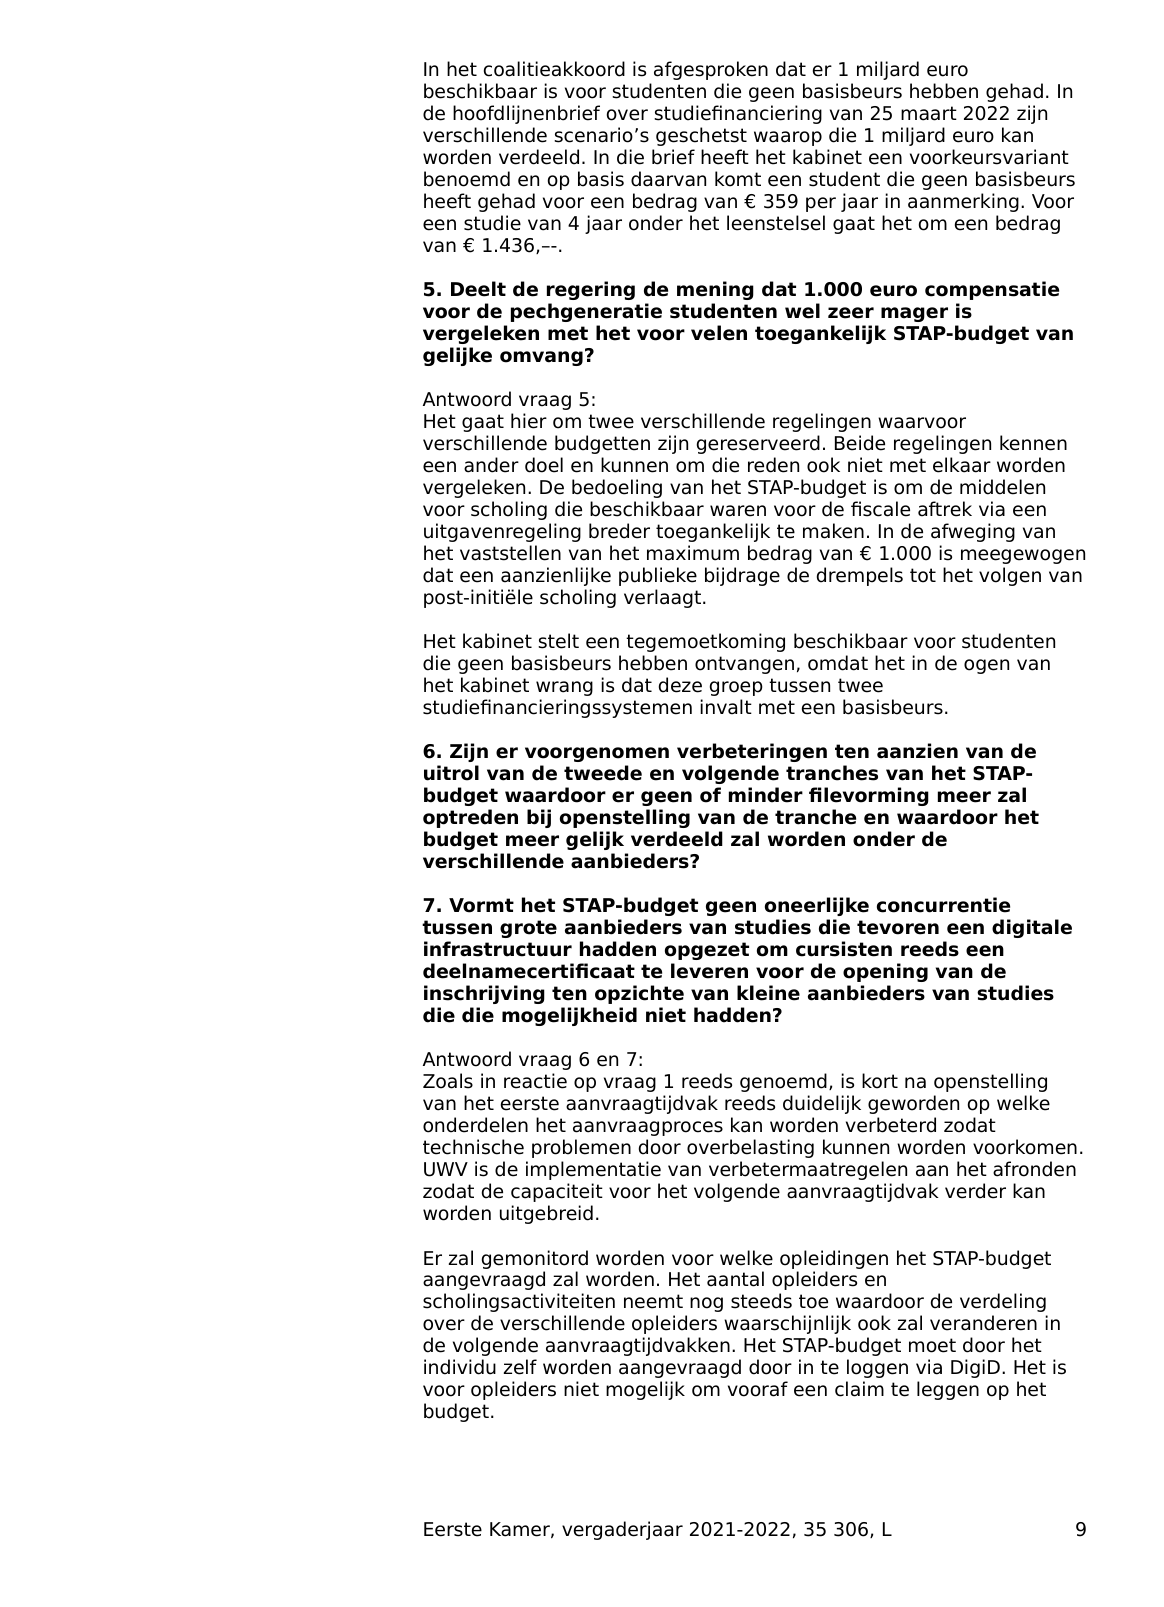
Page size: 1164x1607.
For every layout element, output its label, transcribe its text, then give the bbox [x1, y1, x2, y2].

text 7. Vormt het STAP-budget geen oneerlijke concurrentie tussen grote aanbieders van studies die tevoren een digitale infrastructuur hadden opgezet om cursisten reeds een deelnamecertificaat te leveren voor de opening van de inschrijving ten opzichte van kleine aanbieders van studies die die mogelijkheid niet hadden? [422, 895, 1087, 1027]
text Er zal gemonitord worden voor welke opleidingen het STAP-budget aangevraagd zal worden. Het aantal opleiders en scholingsactiviteiten neemt nog steeds toe waardoor de verdeling over de verschillende opleiders waarschijnlijk ook zal veranderen in de volgende aanvraagtijdvakken. Het STAP-budget moet door het individu zelf worden aangevraagd door in te loggen via DigiD. Het is voor opleiders niet mogelijk om vooraf een claim te leggen op het budget. [422, 1247, 1087, 1423]
text Antwoord vraag 6 en 7: [422, 1049, 1087, 1071]
text Zoals in reactie op vraag 1 reeds genoemd, is kort na openstelling van het eerste aanvraagtijdvak reeds duidelijk geworden op welke onderdelen het aanvraagproces kan worden verbeterd zodat technische problemen door overbelasting kunnen worden voorkomen. UWV is de implementatie van verbetermaatregelen aan het afronden zodat de capaciteit voor het volgende aanvraagtijdvak verder kan worden uitgebreid. [422, 1071, 1087, 1225]
text Het gaat hier om twee verschillende regelingen waarvoor verschillende budgetten zijn gereserveerd. Beide regelingen kennen een ander doel en kunnen om die reden ook niet met elkaar worden vergeleken. De bedoeling van het STAP-budget is om de middelen voor scholing die beschikbaar waren voor de fiscale aftrek via een uitgavenregeling breder toegankelijk te maken. In de afweging van het vaststellen van het maximum bedrag van € 1.000 is meegewogen dat een aanzienlijke publieke bijdrage de drempels tot het volgen van post-initiële scholing verlaagt. [422, 411, 1087, 609]
text 5. Deelt de regering de mening dat 1.000 euro compensatie voor de pechgeneratie studenten wel zeer mager is vergeleken met het voor velen toegankelijk STAP-budget van gelijke omvang? [422, 279, 1087, 367]
text 6. Zijn er voorgenomen verbeteringen ten aanzien van de uitrol van de tweede en volgende tranches van het STAP-budget waardoor er geen of minder filevorming meer zal optreden bij openstelling van de tranche en waardoor het budget meer gelijk verdeeld zal worden onder de verschillende aanbieders? [422, 741, 1087, 873]
text In het coalitieakkoord is afgesproken dat er 1 miljard euro beschikbaar is voor studenten die geen basisbeurs hebben gehad. In de hoofdlijnenbrief over studiefinanciering van 25 maart 2022 zijn verschillende scenario’s geschetst waarop die 1 miljard euro kan worden verdeeld. In die brief heeft het kabinet een voorkeursvariant benoemd en op basis daarvan komt een student die geen basisbeurs heeft gehad voor een bedrag van € 359 per jaar in aanmerking. Voor een studie van 4 jaar onder het leenstelsel gaat het om een bedrag van € 1.436,–-. [422, 59, 1087, 257]
text Antwoord vraag 5: [422, 389, 1087, 411]
text Het kabinet stelt een tegemoetkoming beschikbaar voor studenten die geen basisbeurs hebben ontvangen, omdat het in de ogen van het kabinet wrang is dat deze groep tussen twee studiefinancieringssystemen invalt met een basisbeurs. [422, 631, 1087, 719]
